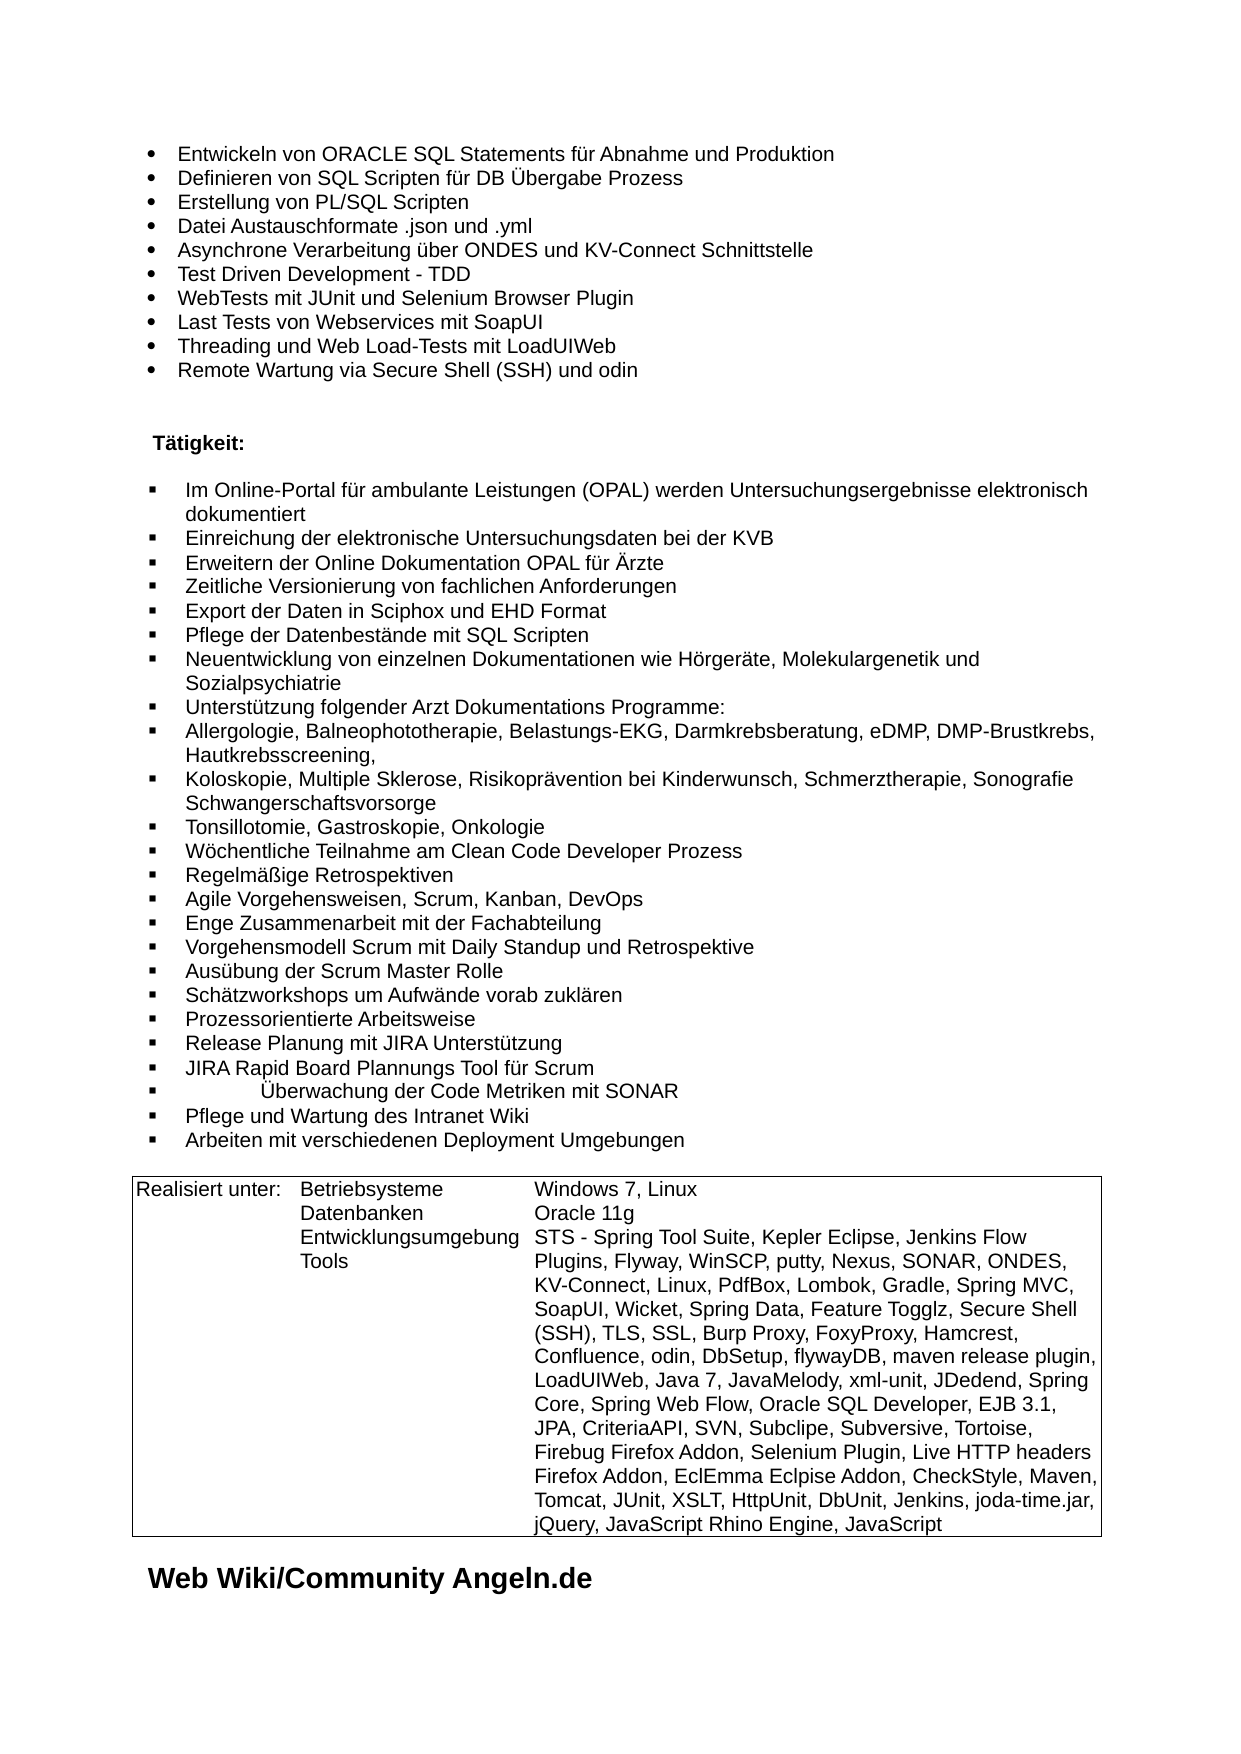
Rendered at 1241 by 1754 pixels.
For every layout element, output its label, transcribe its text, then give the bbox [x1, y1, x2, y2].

list Pflege und Wartung des Intranet Wiki [148, 1103, 1110, 1127]
list Zeitliche Versionierung von fachlichen Anforderungen [148, 574, 1110, 598]
list Überwachung der Code Metriken mit SONAR [148, 1079, 1110, 1103]
text Tätigkeit: [152, 430, 1110, 454]
list Vorgehensmodell Scrum mit Daily Standup und Retrospektive [148, 935, 1110, 959]
list Wöchentliche Teilnahme am Clean Code Developer Prozess [148, 839, 1110, 863]
list Koloskopie, Multiple Sklerose, Risikoprävention bei Kinderwunsch, Schmerztherapie, Sonografie Schwangerschaftsvorsorge [148, 767, 1110, 815]
list Export der Daten in Sciphox und EHD Format [148, 598, 1110, 622]
list Test Driven Development - TDD [148, 262, 1110, 286]
list Arbeiten mit verschiedenen Deployment Umgebungen [148, 1127, 1110, 1152]
list Entwickeln von ORACLE SQL Statements für Abnahme und Produktion [148, 142, 1110, 166]
list Last Tests von Webservices mit SoapUI [148, 310, 1110, 334]
list Erstellung von PL/SQL Scripten [148, 190, 1110, 214]
list Im Online-Portal für ambulante Leistungen (OPAL) werden Untersuchungsergebnisse elektronisch dokumentiert [148, 478, 1110, 526]
list Neuentwicklung von einzelnen Dokumentationen wie Hörgeräte, Molekulargenetik und Sozialpsychiatrie [148, 647, 1110, 694]
list Agile Vorgehensweisen, Scrum, Kanban, DevOps [148, 887, 1110, 911]
list Pflege der Datenbestände mit SQL Scripten [148, 622, 1110, 647]
list Definieren von SQL Scripten für DB Übergabe Prozess [148, 166, 1110, 190]
list Unterstützung folgender Arzt Dokumentations Programme: [148, 694, 1110, 719]
table_header Betriebsysteme Datenbanken [297, 1177, 531, 1224]
list Threading und Web Load-Tests mit LoadUIWeb [148, 334, 1110, 358]
table_cell STS - Spring Tool Suite, Kepler Eclipse, Jenkins Flow Plugins, Flyway, WinSCP, putty, Nexus, SONAR, ONDES, KV-Connect, Linux, PdfBox, Lombok, Gradle, Spring MVC, SoapUI, Wicket, Spring Data, Feature Togglz, Secure Shell (SSH), TLS, SSL, Burp Proxy, FoxyProxy, Hamcrest, Confluence, odin, DbSetup, flywayDB, maven release plugin, LoadUIWeb, Java 7, JavaMelody, xml-unit, JDedend, Spring Core, Spring Web Flow, Oracle SQL Developer, EJB 3.1, JPA, CriteriaAPI, SVN, Subclipe, Subversive, Tortoise, Firebug Firefox Addon, Selenium Plugin, Live HTTP headers Firefox Addon, EclEmma Eclpise Addon, CheckStyle, Maven, Tomcat, JUnit, XSLT, HttpUnit, DbUnit, Jenkins, joda-time.jar, jQuery, JavaScript Rhino Engine, JavaScript [531, 1225, 1101, 1536]
list Regelmäßige Retrospektiven [148, 863, 1110, 887]
list Prozessorientierte Arbeitsweise [148, 1007, 1110, 1031]
list JIRA Rapid Board Plannungs Tool für Scrum [148, 1055, 1110, 1079]
list Erweitern der Online Dokumentation OPAL für Ärzte [148, 550, 1110, 574]
table_cell [133, 1225, 297, 1536]
table_header Windows 7, Linux Oracle 11g [531, 1177, 1101, 1224]
list Enge Zusammenarbeit mit der Fachabteilung [148, 911, 1110, 935]
list Remote Wartung via Secure Shell (SSH) und odin [148, 358, 1110, 382]
list Einreichung der elektronische Untersuchungsdaten bei der KVB [148, 526, 1110, 550]
list Release Planung mit JIRA Unterstützung [148, 1031, 1110, 1055]
table_header Realisiert unter: [133, 1177, 297, 1224]
list Schätzworkshops um Aufwände vorab zuklären [148, 983, 1110, 1007]
list WebTests mit JUnit und Selenium Browser Plugin [148, 286, 1110, 310]
table_cell Entwicklungsumgebung Tools [297, 1225, 531, 1536]
list Allergologie, Balneophototherapie, Belastungs-EKG, Darmkrebsberatung, eDMP, DMP-Brustkrebs, Hautkrebsscreening, [148, 719, 1110, 767]
list Datei Austauschformate .json und .yml [148, 214, 1110, 238]
list Tonsillotomie, Gastroskopie, Onkologie [148, 815, 1110, 839]
list Asynchrone Verarbeitung über ONDES und KV-Connect Schnittstelle [148, 238, 1110, 262]
text Web Wiki/Community Angeln.de [148, 1561, 1110, 1594]
list Ausübung der Scrum Master Rolle [148, 959, 1110, 983]
